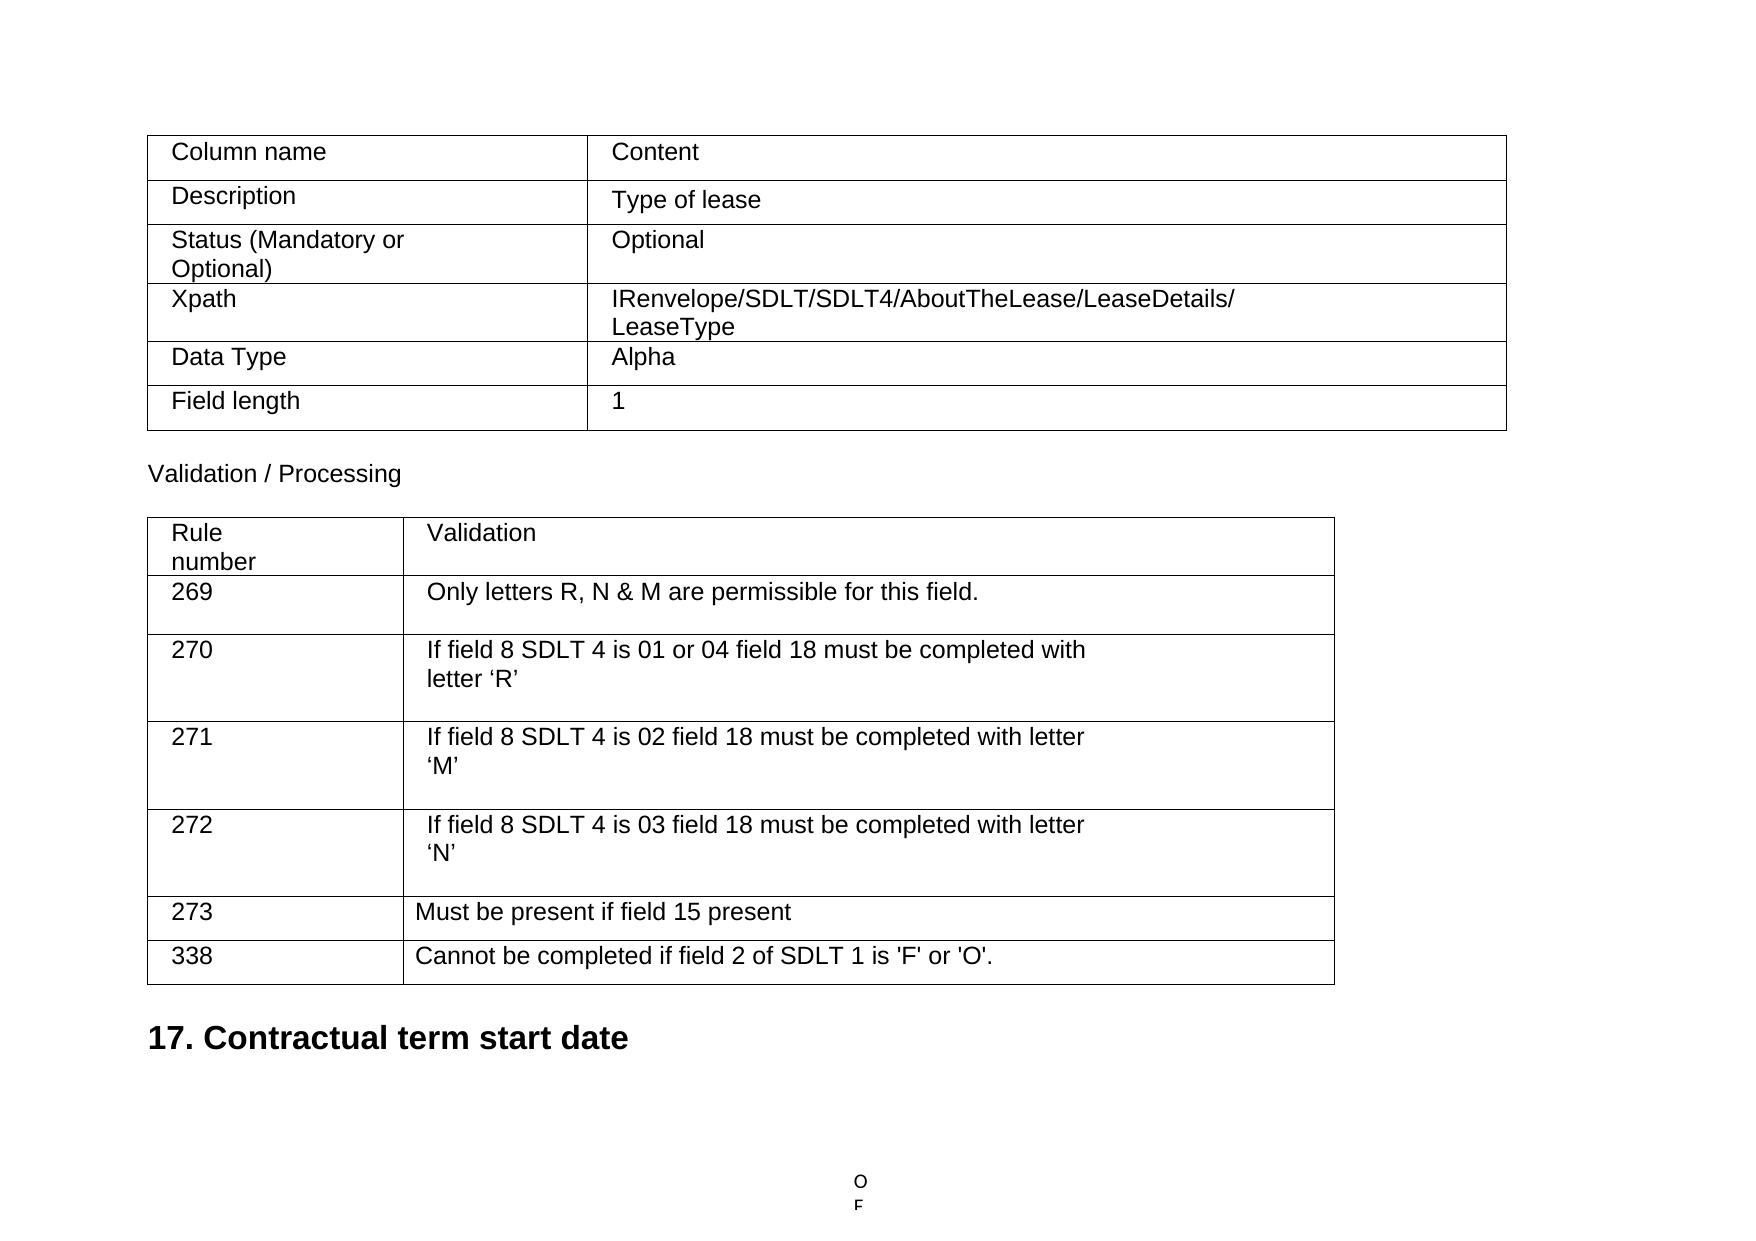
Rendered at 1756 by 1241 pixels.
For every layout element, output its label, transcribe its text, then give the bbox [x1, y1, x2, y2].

subtitle 17. Contractual term start date [148, 1018, 1515, 1057]
table_cell If field 8 SDLT 4 is 03 field 18 must be completed with letter ‘N’ [404, 810, 1334, 896]
table_cell 338 [148, 941, 403, 984]
table_cell Xpath [148, 284, 587, 341]
table_cell IRenvelope/SDLT/SDLT4/AboutTheLease/LeaseDetails/LeaseType [588, 284, 1506, 341]
table_cell 269 [148, 576, 403, 634]
table_cell Type of lease [588, 181, 1506, 224]
table_cell Alpha [588, 342, 1506, 385]
table_cell 273 [148, 897, 403, 940]
table_cell 271 [148, 722, 403, 808]
table_cell Description [148, 181, 587, 224]
text Validation / Processing [148, 459, 1515, 488]
table_cell Data Type [148, 342, 587, 385]
table_cell Status (Mandatory or Optional) [148, 225, 587, 282]
table_cell Optional [588, 225, 1506, 282]
table_header Column name [148, 136, 587, 180]
table_cell 270 [148, 635, 403, 721]
table_cell Field length [148, 386, 587, 429]
table_header Content [588, 136, 1506, 180]
table_cell 1 [588, 386, 1506, 429]
table_header Rule number [148, 518, 403, 575]
table_cell If field 8 SDLT 4 is 01 or 04 field 18 must be completed with letter ‘R’ [404, 635, 1334, 721]
table_cell If field 8 SDLT 4 is 02 field 18 must be completed with letter ‘M’ [404, 722, 1334, 808]
table_cell Must be present if field 15 present [404, 897, 1334, 940]
table_header Validation [404, 518, 1334, 575]
table_cell Only letters R, N & M are permissible for this field. [404, 576, 1334, 634]
table_cell 272 [148, 810, 403, 896]
table_cell Cannot be completed if field 2 of SDLT 1 is 'F' or 'O'. [404, 941, 1334, 984]
